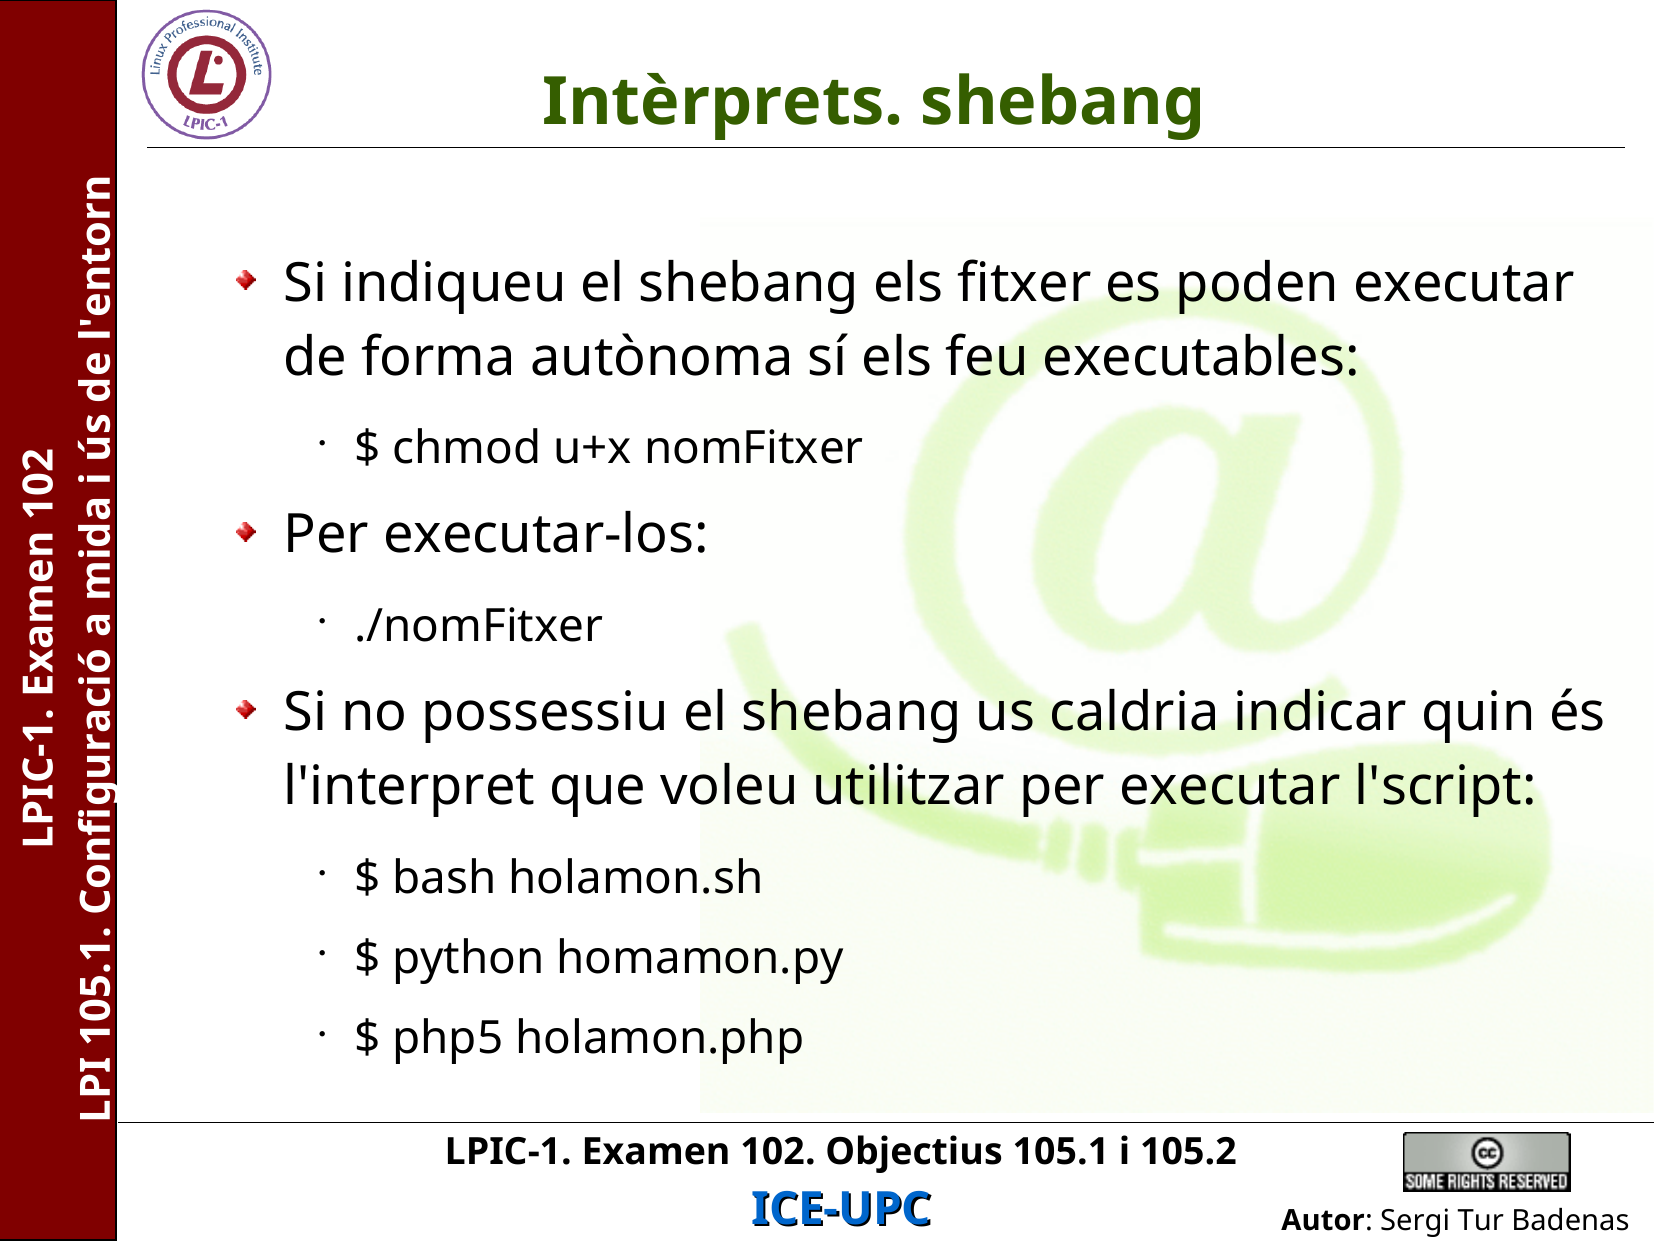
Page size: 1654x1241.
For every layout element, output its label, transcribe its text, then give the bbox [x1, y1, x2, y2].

picture [135, 5, 277, 49]
list Si indiqueu el shebang els fitxer es poden executar de forma autònoma sí els feu executables: $ chmod u+x nomFitxer Per executar-los: ./nomFitxer Si no possessiu el shebang us caldria indicar quin és l'interpret que voleu utilitzar per executar l'script: $ bash holamon.sh $ python homamon.py $ php5 holamon.php [141, 242, 1630, 1078]
title Intèrprets. shebang [129, 49, 1619, 148]
picture [1403, 1132, 1571, 1192]
picture [700, 217, 1654, 1113]
